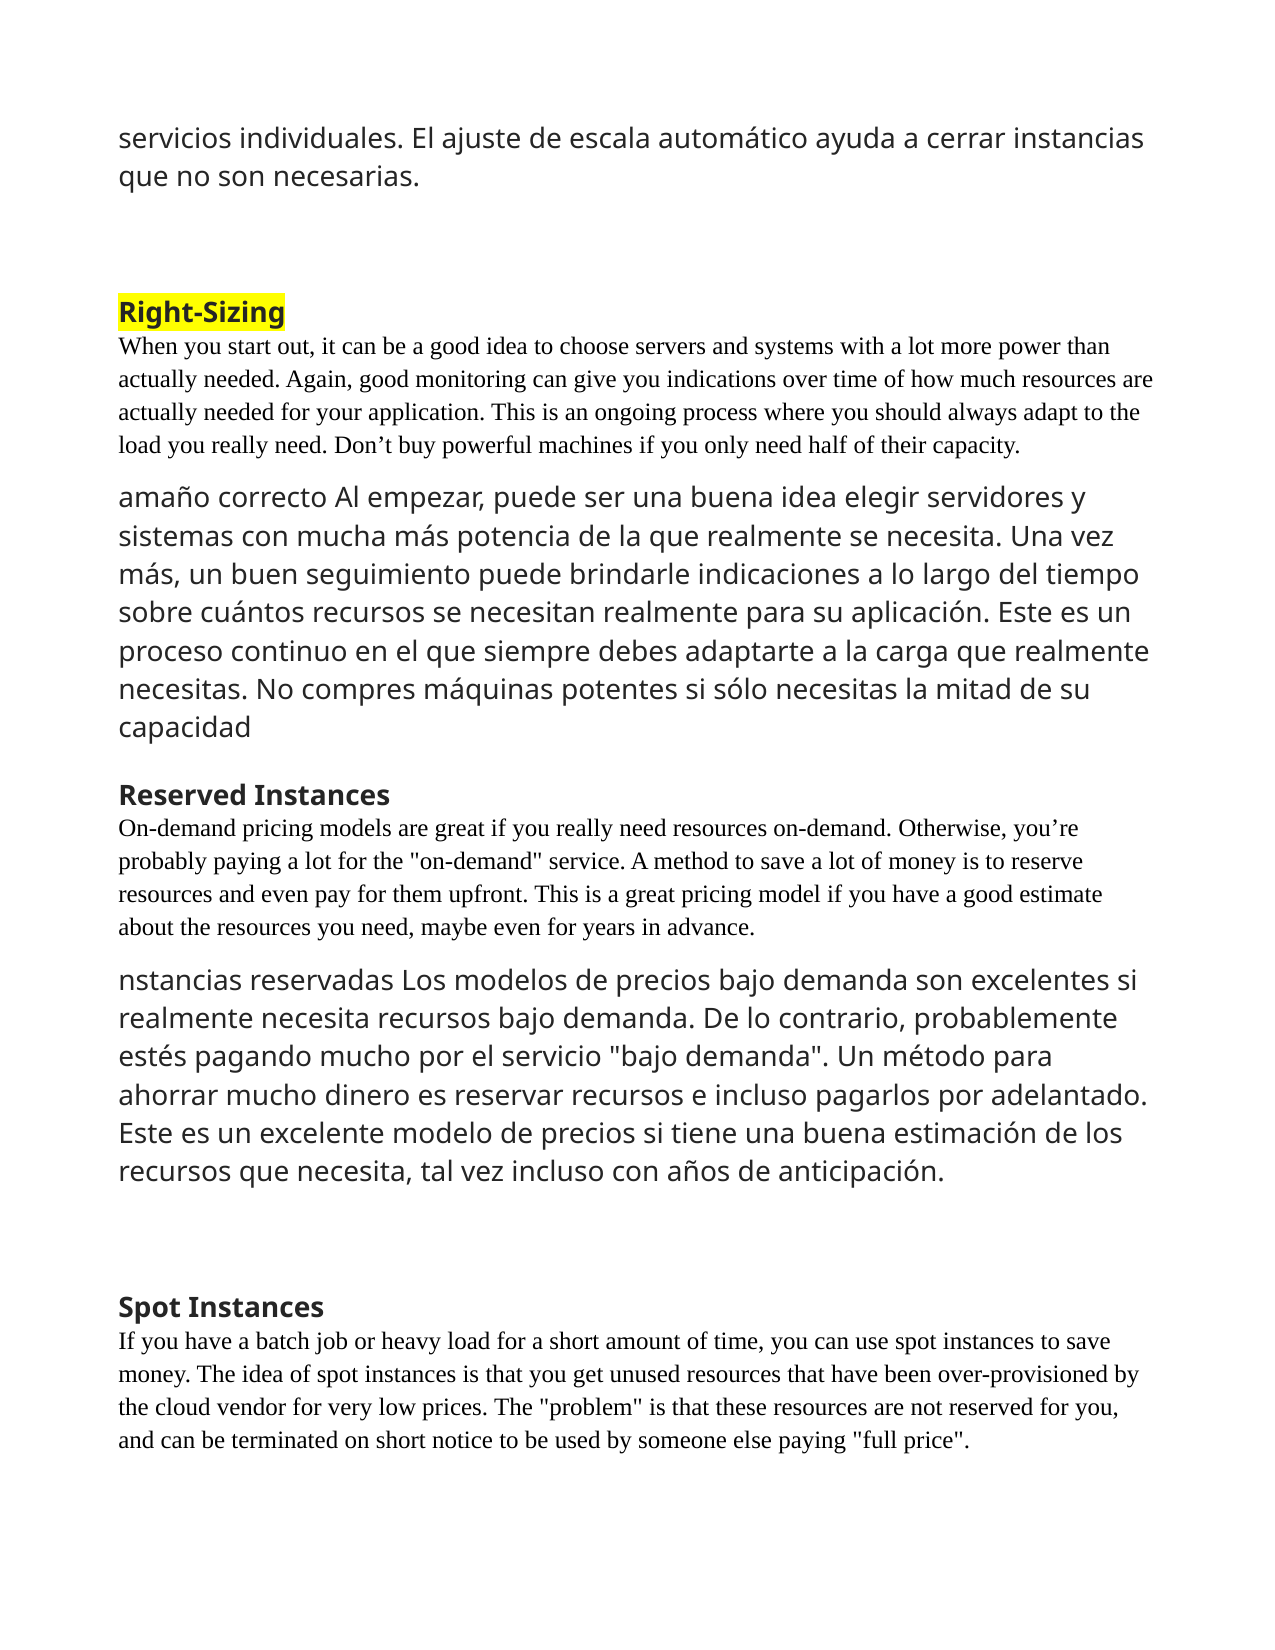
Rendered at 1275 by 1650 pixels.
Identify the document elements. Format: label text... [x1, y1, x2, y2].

text Reserved Instances [118, 775, 1157, 813]
text When you start out, it can be a good idea to choose servers and systems with a lot more power than actually needed. Again, good monitoring can give you indications over time of how much resources are actually needed for your application. This is an ongoing process where you should always adapt to the load you really need. Don’t buy powerful machines if you only need half of their capacity. [118, 331, 1157, 459]
text On-demand pricing models are great if you really need resources on-demand. Otherwise, you’re probably paying a lot for the "on-demand" service. A method to save a lot of money is to reserve resources and even pay for them upfront. This is a great pricing model if you have a good estimate about the resources you need, maybe even for years in advance. [118, 813, 1157, 941]
text amaño correcto Al empezar, puede ser una buena idea elegir servidores y sistemas con mucha más potencia de la que realmente se necesita. Una vez más, un buen seguimiento puede brindarle indicaciones a lo largo del tiempo sobre cuántos recursos se necesitan realmente para su aplicación. Este es un proceso continuo en el que siempre debes adaptarte a la carga que realmente necesitas. No compres máquinas potentes si sólo necesitas la mitad de su capacidad [118, 478, 1157, 746]
text If you have a batch job or heavy load for a short amount of time, you can use spot instances to save money. The idea of spot instances is that you get unused resources that have been over-provisioned by the cloud vendor for very low prices. The "problem" is that these resources are not reserved for you, and can be terminated on short notice to be used by someone else paying "full price". [118, 1326, 1157, 1454]
text Right-Sizing [118, 254, 1157, 331]
text servicios individuales. El ajuste de escala automático ayuda a cerrar instancias que no son necesarias. [118, 118, 1157, 195]
text nstancias reservadas Los modelos de precios bajo demanda son excelentes si realmente necesita recursos bajo demanda. De lo contrario, probablemente estés pagando mucho por el servicio "bajo demanda". Un método para ahorrar mucho dinero es reservar recursos e incluso pagarlos por adelantado. Este es un excelente modelo de precios si tiene una buena estimación de los recursos que necesita, tal vez incluso con años de anticipación. [118, 960, 1157, 1190]
text Spot Instances [118, 1249, 1157, 1326]
